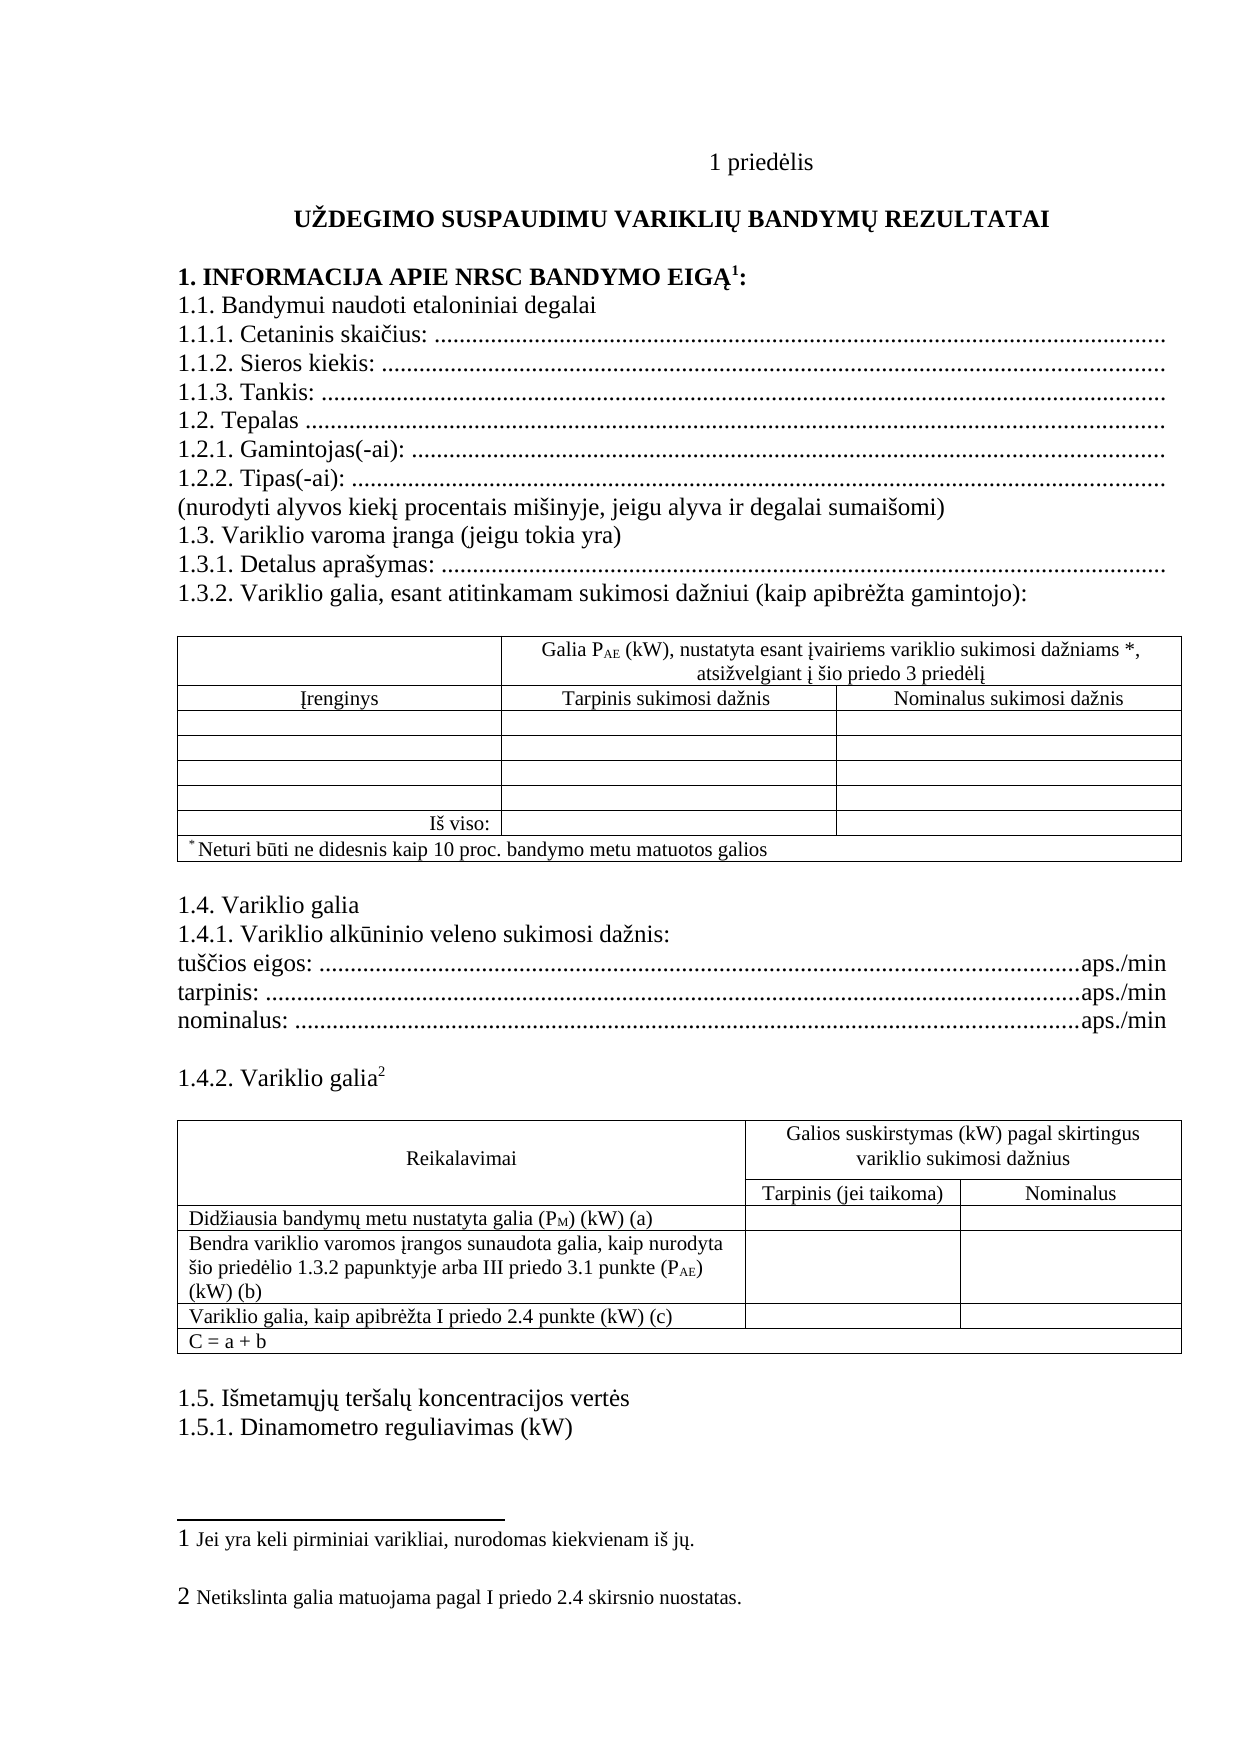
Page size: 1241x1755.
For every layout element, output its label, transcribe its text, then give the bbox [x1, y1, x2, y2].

text 1. INFORMACIJA APIE NRSC BANDYMO EIGĄ: [177, 262, 1166, 291]
table_cell [746, 1304, 960, 1328]
text 1.1.1. Cetaninis skaičius: [177, 319, 1166, 348]
table_cell C = a + b [178, 1329, 1181, 1353]
text tarpinis: aps./min [177, 977, 1166, 1005]
table_cell [837, 811, 1181, 835]
table_cell [502, 761, 836, 785]
table_cell [502, 786, 836, 810]
table_cell Nominalus [961, 1180, 1181, 1204]
table_cell Iš viso: [178, 811, 501, 835]
text 1.3.2. Variklio galia, esant atitinkamam sukimosi dažniui (kaip apibrėžta gamintojo): [177, 578, 1166, 607]
table_cell [837, 786, 1181, 810]
table_cell [961, 1304, 1181, 1328]
table_cell Bendra variklio varomos įrangos sunaudota galia, kaip nurodyta šio priedėlio 1.3.2 papunktyje arba III priedo 3.1 punkte (PAE) (kW) (b) [178, 1231, 745, 1303]
table_cell [502, 811, 836, 835]
table_cell Variklio galia, kaip apibrėžta I priedo 2.4 punkte (kW) (c) [178, 1304, 745, 1328]
text 1.4.2. Variklio galia [177, 1063, 1166, 1092]
table_cell [837, 736, 1181, 760]
text 1 priedėlis [177, 147, 1166, 176]
text 1.2.1. Gamintojas(-ai): [177, 434, 1166, 463]
text 1.2. Tepalas [177, 406, 1166, 434]
table_cell [178, 736, 501, 760]
text (nurodyti alyvos kiekį procentais mišinyje, jeigu alyva ir degalai sumaišomi) [177, 492, 1166, 521]
table_cell Tarpinis (jei taikoma) [746, 1180, 960, 1204]
table_cell [746, 1231, 960, 1303]
text 1.5. Išmetamųjų teršalų koncentracijos vertės [177, 1383, 1166, 1412]
text 1.4.1. Variklio alkūninio veleno sukimosi dažnis: [177, 919, 1166, 948]
table_cell [502, 736, 836, 760]
table_cell [961, 1231, 1181, 1303]
text 1.3. Variklio varoma įranga (jeigu tokia yra) [177, 521, 1166, 549]
text 1.4. Variklio galia [177, 890, 1166, 919]
text Jei yra keli pirminiai varikliai, nurodomas kiekvienam iš jų. [177, 1520, 1166, 1554]
table_cell [178, 761, 501, 785]
table_cell [837, 711, 1181, 735]
text tuščios eigos: aps./min [177, 948, 1166, 977]
table_header Galia PAE (kW), nustatyta esant įvairiems variklio sukimosi dažniams *, atsižvelgiant į šio priedo 3 priedėlį [502, 637, 1181, 685]
table_cell [746, 1206, 960, 1229]
table_cell Tarpinis sukimosi dažnis [502, 686, 836, 710]
table_cell Didžiausia bandymų metu nustatyta galia (PM) (kW) (a) [178, 1206, 745, 1229]
text 1.1.2. Sieros kiekis: [177, 348, 1166, 377]
table_cell [502, 711, 836, 735]
table_cell [837, 761, 1181, 785]
table_cell [178, 786, 501, 810]
text 1.3.1. Detalus aprašymas: [177, 549, 1166, 578]
table_header Galios suskirstymas (kW) pagal skirtingus variklio sukimosi dažnius [746, 1121, 1181, 1179]
text nominalus: aps./min [177, 1005, 1166, 1034]
table_header Reikalavimai [178, 1121, 745, 1204]
text 1.1.3. Tankis: [177, 377, 1166, 406]
text 1.1. Bandymui naudoti etaloniniai degalai [177, 291, 1166, 319]
table_cell Įrenginys [178, 686, 501, 710]
table_cell * Neturi būti ne didesnis kaip 10 proc. bandymo metu matuotos galios [178, 836, 1181, 861]
table_cell [178, 711, 501, 735]
table_cell Nominalus sukimosi dažnis [837, 686, 1181, 710]
table_header [178, 637, 501, 685]
text Netikslinta galia matuojama pagal I priedo 2.4 skirsnio nuostatas. [177, 1578, 1166, 1612]
text 1.5.1. Dinamometro reguliavimas (kW) [177, 1412, 1166, 1440]
text 1.2.2. Tipas(-ai): [177, 463, 1166, 492]
text UŽDEGIMO SUSPAUDIMU VARIKLIŲ BANDYMŲ REZULTATAI [177, 204, 1166, 233]
table_cell [961, 1206, 1181, 1229]
